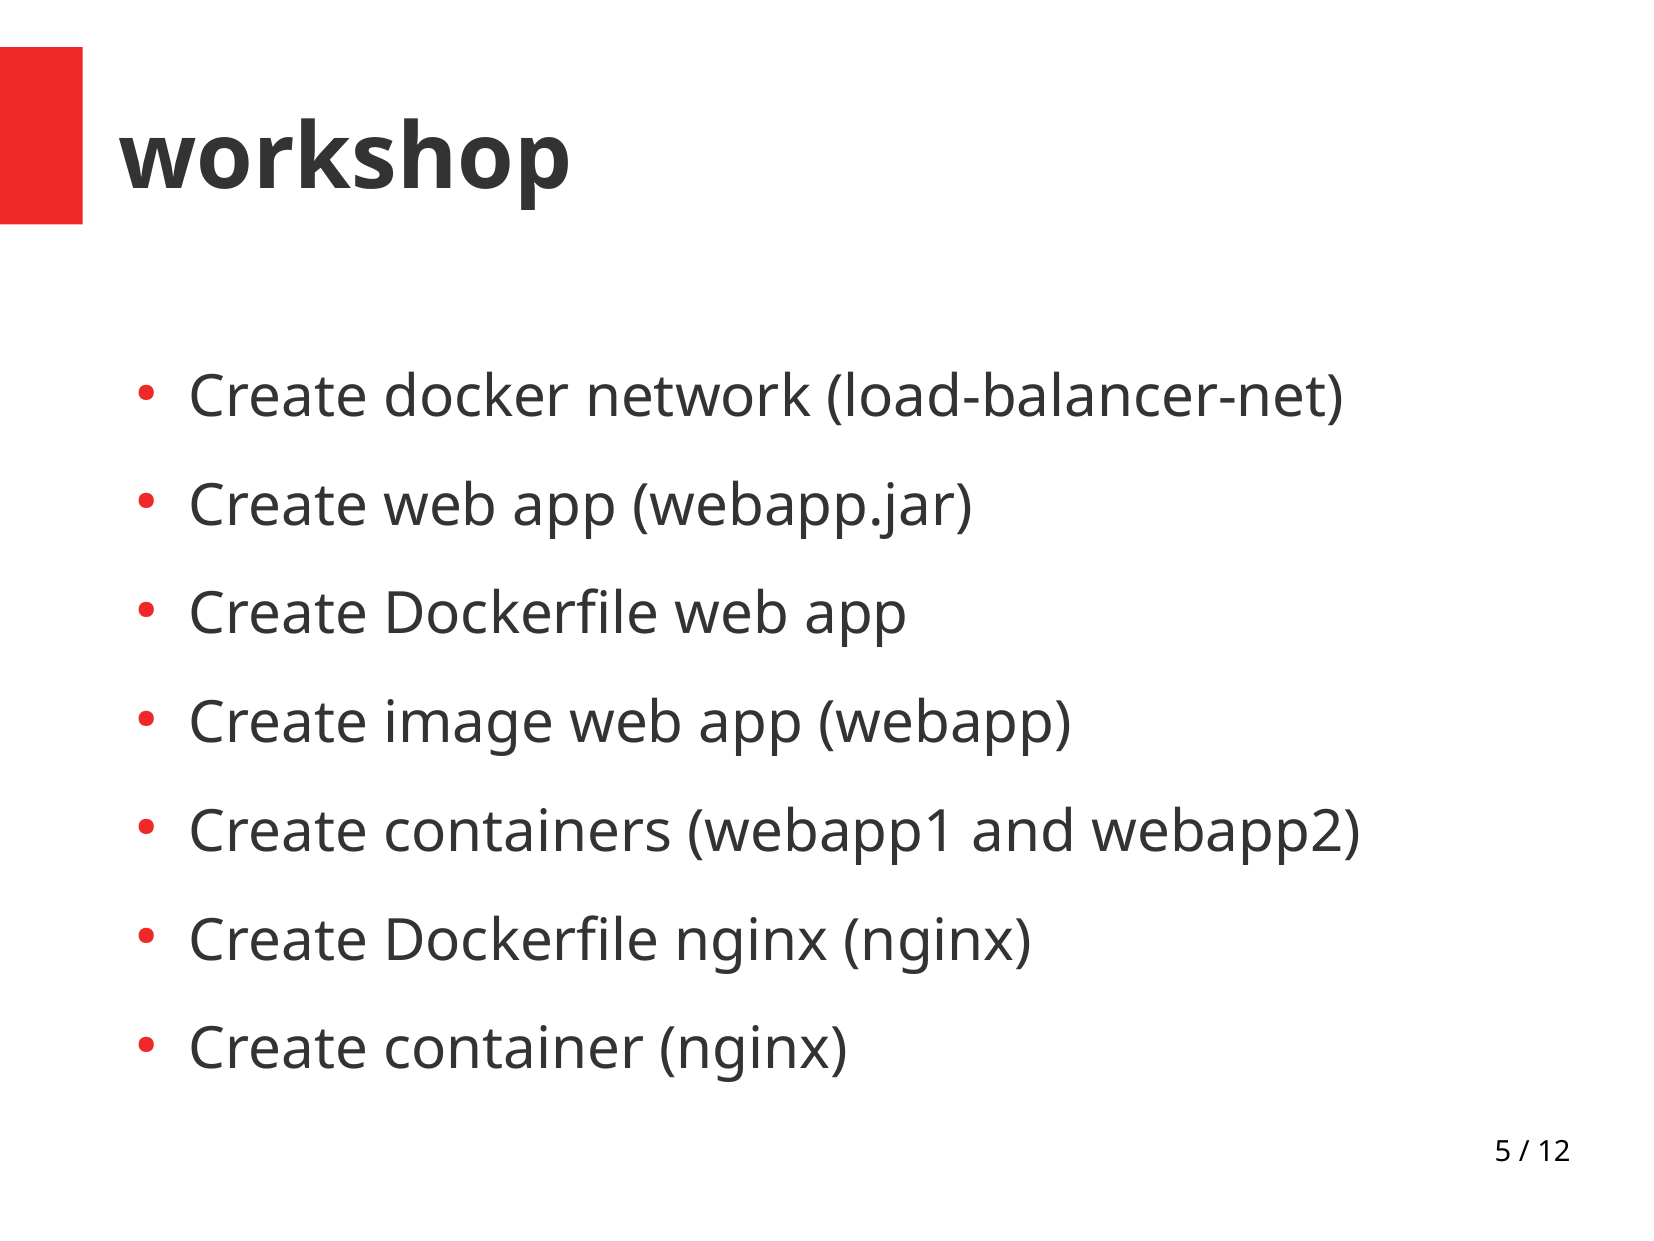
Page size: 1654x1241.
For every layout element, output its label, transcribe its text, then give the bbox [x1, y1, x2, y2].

title workshop [118, 49, 1571, 257]
list Create docker network (load-balancer-net) Create web app (webapp.jar) Create Dockerfile web app Create image web app (webapp) Create containers (webapp1 and webapp2) Create Dockerfile nginx (nginx) Create container (nginx) [118, 354, 1536, 1074]
